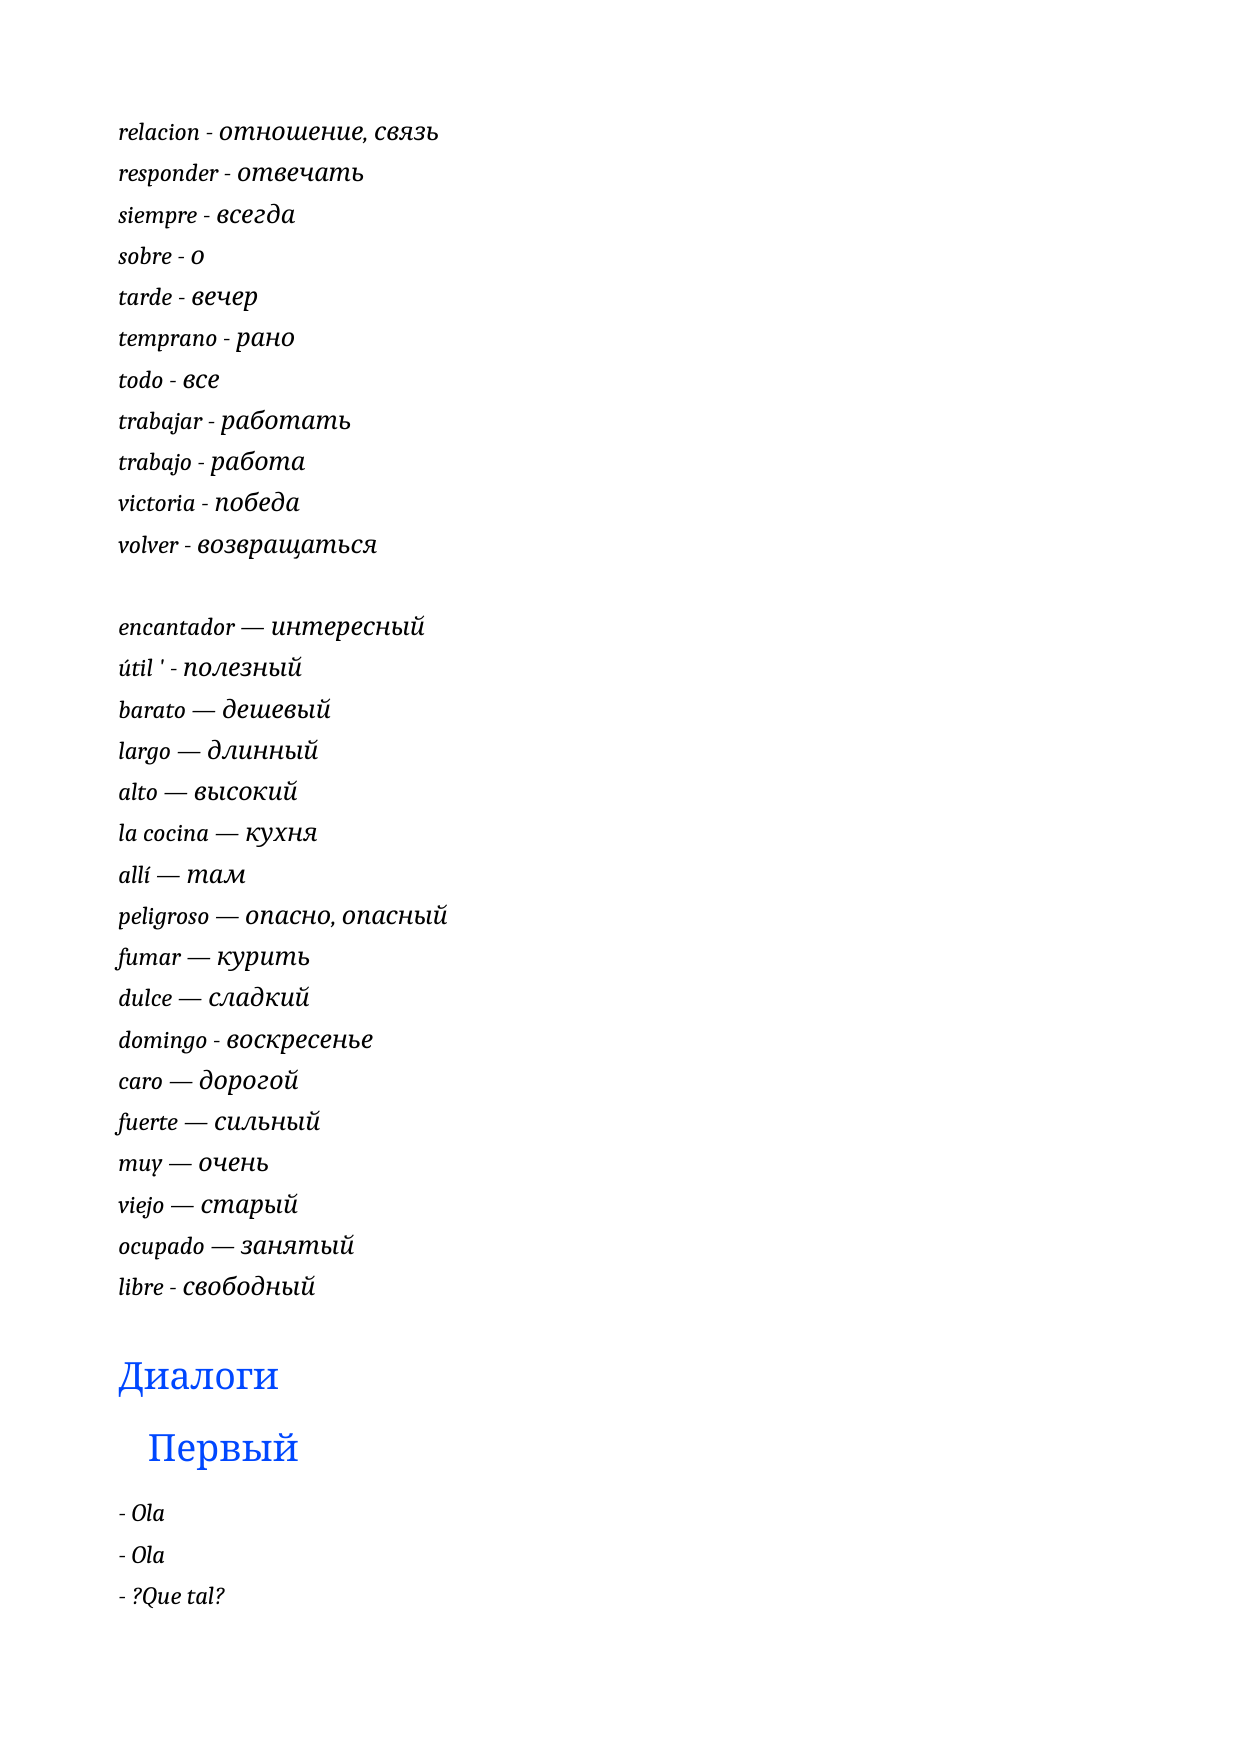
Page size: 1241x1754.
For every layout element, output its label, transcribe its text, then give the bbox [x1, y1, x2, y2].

text libre - свободный [118, 1273, 1122, 1302]
text encantador — интересный [118, 613, 1122, 642]
text fuerte — сильный [118, 1108, 1122, 1137]
text la cocina — кухня [118, 819, 1122, 848]
text útil ' - полезный [118, 654, 1122, 683]
text allí — там [118, 861, 1122, 889]
text alto — высокий [118, 778, 1122, 807]
text Первый [148, 1427, 1122, 1471]
text domingo - воскресенье [118, 1026, 1122, 1054]
text - ?Que tal? [118, 1582, 1122, 1611]
text sobre - о [118, 242, 1122, 271]
text dulce — сладкий [118, 984, 1122, 1013]
text Диалоги [118, 1356, 1122, 1399]
text caro — дорогой [118, 1067, 1122, 1096]
text - Ola [118, 1499, 1122, 1528]
text largo — длинный [118, 737, 1122, 766]
text - Ola [118, 1541, 1122, 1569]
text tarde - вечер [118, 283, 1122, 312]
text victoria - победа [118, 489, 1122, 518]
text trabajo - работа [118, 448, 1122, 477]
text peligroso — опасно, опасный [118, 902, 1122, 931]
text temprano - рано [118, 324, 1122, 353]
text ocupado — занятый [118, 1232, 1122, 1261]
text trabajar - работать [118, 407, 1122, 436]
text todo - все [118, 366, 1122, 394]
text fumar — курить [118, 943, 1122, 972]
text muy — очень [118, 1149, 1122, 1178]
text volver - возвращаться [118, 531, 1122, 559]
text responder - отвечать [118, 159, 1122, 188]
text relacion - отношение, связь [118, 118, 1122, 147]
text viejo — старый [118, 1191, 1122, 1219]
text siempre - всегда [118, 201, 1122, 229]
text barato — дешевый [118, 696, 1122, 724]
